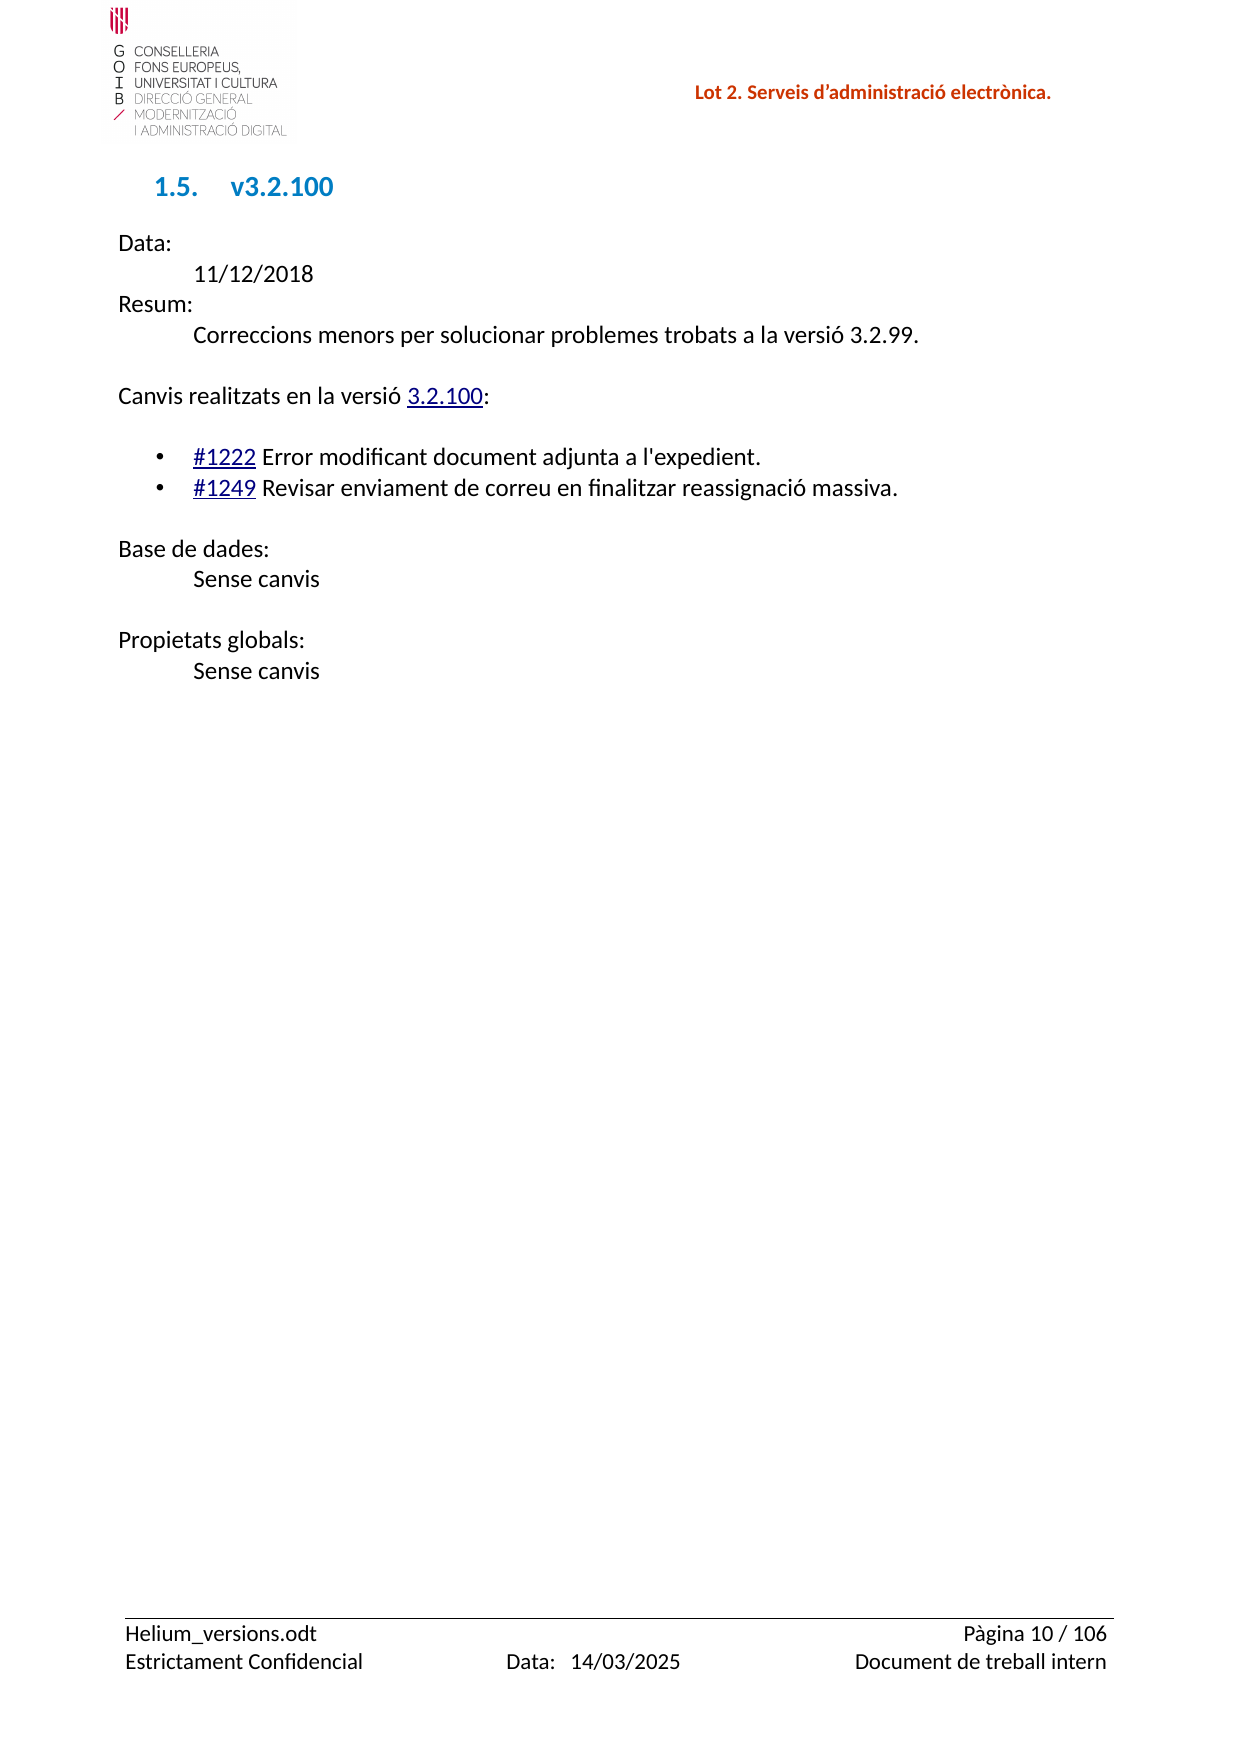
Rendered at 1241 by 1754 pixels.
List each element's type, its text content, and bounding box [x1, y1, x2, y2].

text Base de dades: [118, 533, 1122, 563]
text Propietats globals: [118, 624, 1122, 655]
picture [100, 0, 297, 144]
text Resum: [118, 289, 1122, 319]
list #1249 Revisar enviament de correu en finalitzar reassignació massiva. [156, 472, 1122, 502]
text Sense canvis [118, 655, 1122, 685]
text Correccions menors per solucionar problemes trobats a la versió 3.2.99. [118, 319, 1122, 350]
text Sense canvis [118, 563, 1122, 594]
text Data: [118, 228, 1122, 258]
list #1222 Error modificant document adjunta a l'expedient. [156, 441, 1122, 472]
text 11/12/2018 [118, 258, 1122, 289]
subtitle v3.2.100 [153, 168, 1122, 204]
text Canvis realitzats en la versió 3.2.100: [118, 380, 1122, 411]
